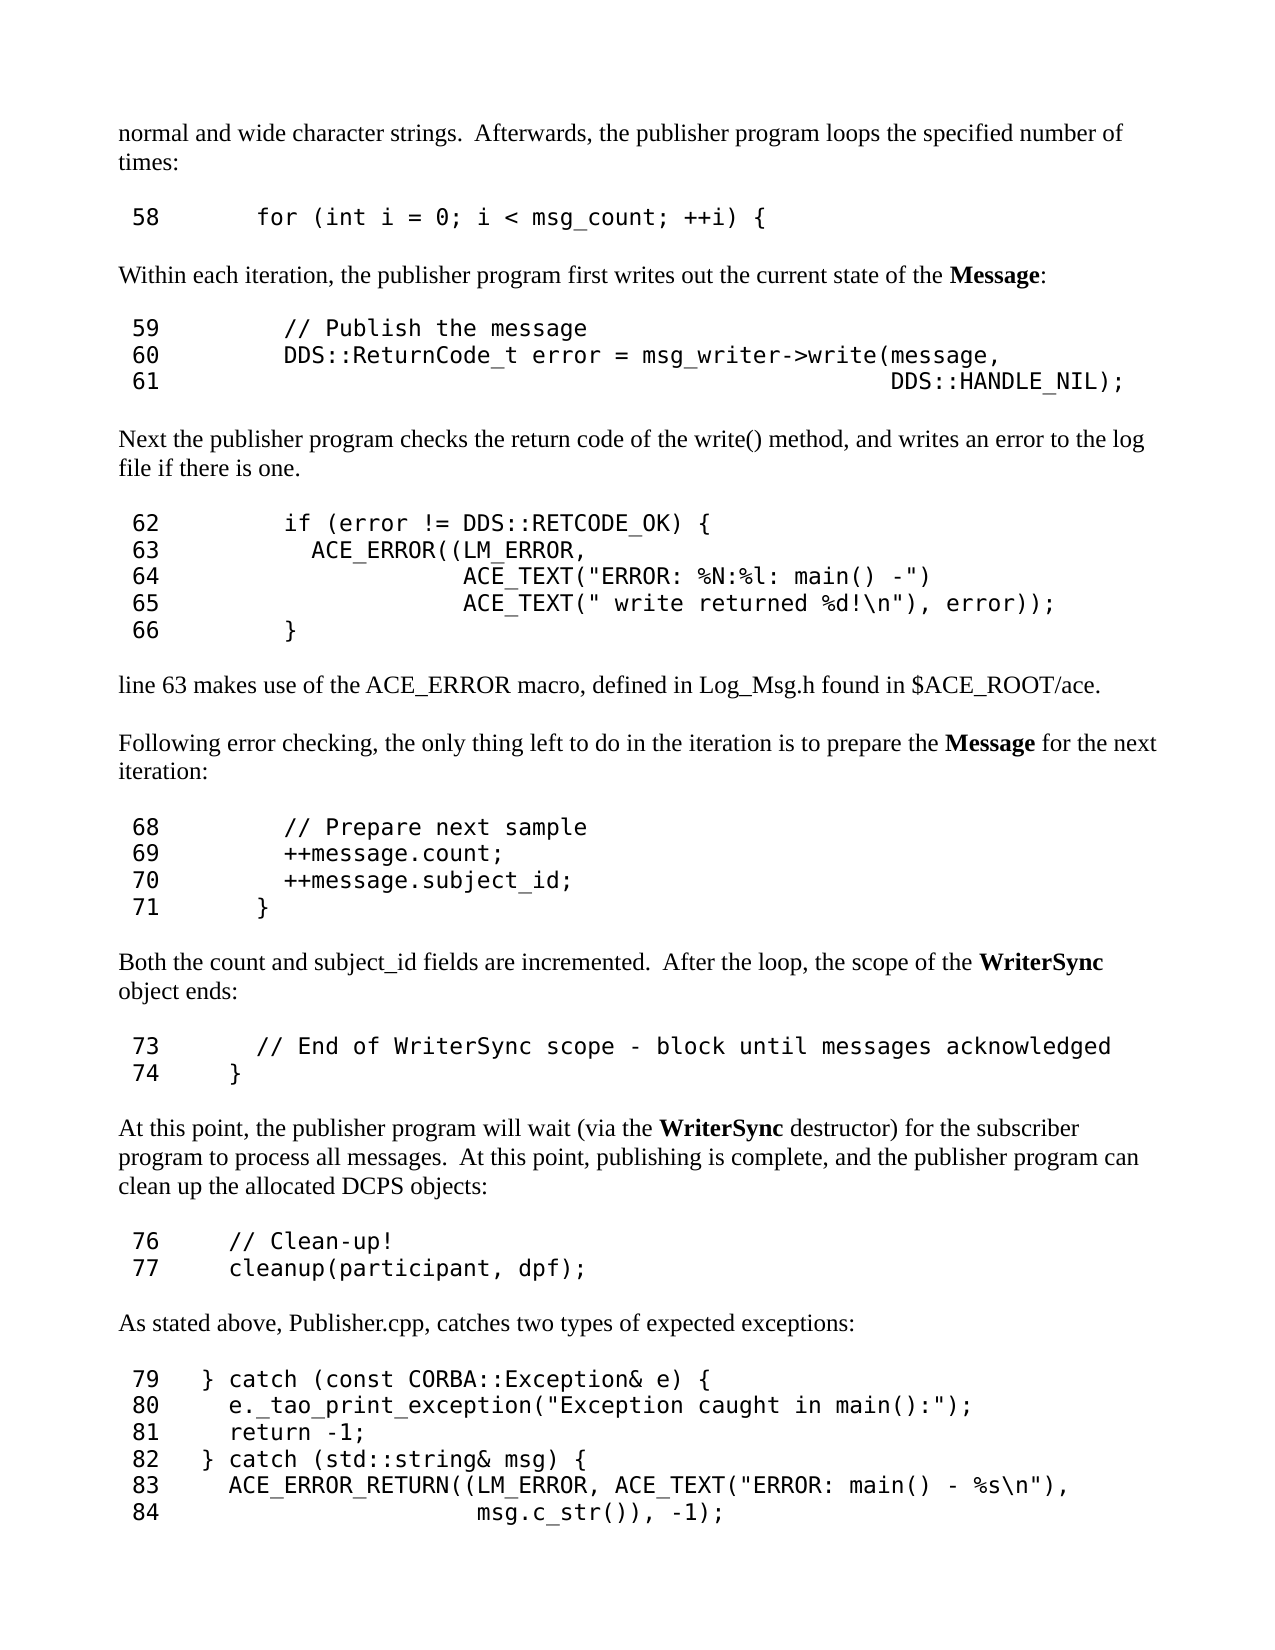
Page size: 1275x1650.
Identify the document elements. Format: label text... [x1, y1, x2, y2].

text 59 // Publish the message [118, 315, 1157, 342]
text Within each iteration, the publisher program first writes out the current state of the Message: [118, 260, 1157, 288]
text 80 e._tao_print_exception("Exception caught in main():"); [118, 1393, 1157, 1419]
text 58 for (int i = 0; i < msg_count; ++i) { [118, 204, 1157, 231]
text At this point, the publisher program will wait (via the WriterSync destructor) for the subscriber program to process all messages. At this point, publishing is complete, and the publisher program can clean up the allocated DCPS objects: [118, 1113, 1157, 1200]
text 63 ACE_ERROR((LM_ERROR, [118, 537, 1157, 563]
text line 63 makes use of the ACE_ERROR macro, defined in Log_Msg.h found in $ACE_ROOT/ace. [118, 670, 1157, 699]
text 71 } [118, 894, 1157, 921]
text 64 ACE_TEXT("ERROR: %N:%l: main() -") [118, 563, 1157, 590]
text 62 if (error != DDS::RETCODE_OK) { [118, 510, 1157, 537]
text Next the publisher program checks the return code of the write() method, and writes an error to the log file if there is one. [118, 424, 1157, 481]
text 60 DDS::ReturnCode_t error = msg_writer->write(message, [118, 342, 1157, 368]
text 69 ++message.count; [118, 841, 1157, 867]
text As stated above, Publisher.cpp, catches two types of expected exceptions: [118, 1308, 1157, 1337]
text 70 ++message.subject_id; [118, 867, 1157, 894]
text 74 } [118, 1060, 1157, 1087]
text 73 // End of WriterSync scope - block until messages acknowledged [118, 1033, 1157, 1060]
text 76 // Clean-up! [118, 1228, 1157, 1255]
text 61 DDS::HANDLE_NIL); [118, 368, 1157, 395]
text Following error checking, the only thing left to do in the iteration is to prepare the Message for the next iteration: [118, 728, 1157, 785]
text 77 cleanup(participant, dpf); [118, 1255, 1157, 1282]
text 79 } catch (const CORBA::Exception& e) { [118, 1366, 1157, 1393]
text 65 ACE_TEXT(" write returned %d!\n"), error)); [118, 590, 1157, 617]
text Both the count and subject_id fields are incremented. After the loop, the scope of the WriterSync object ends: [118, 947, 1157, 1005]
text 81 return -1; [118, 1419, 1157, 1446]
text normal and wide character strings. Afterwards, the publisher program loops the specified number of times: [118, 118, 1157, 176]
text 82 } catch (std::string& msg) { [118, 1446, 1157, 1473]
text 83 ACE_ERROR_RETURN((LM_ERROR, ACE_TEXT("ERROR: main() - %s\n"), [118, 1473, 1157, 1499]
text 84 msg.c_str()), -1); [118, 1499, 1157, 1526]
text 66 } [118, 617, 1157, 643]
text 68 // Prepare next sample [118, 814, 1157, 841]
